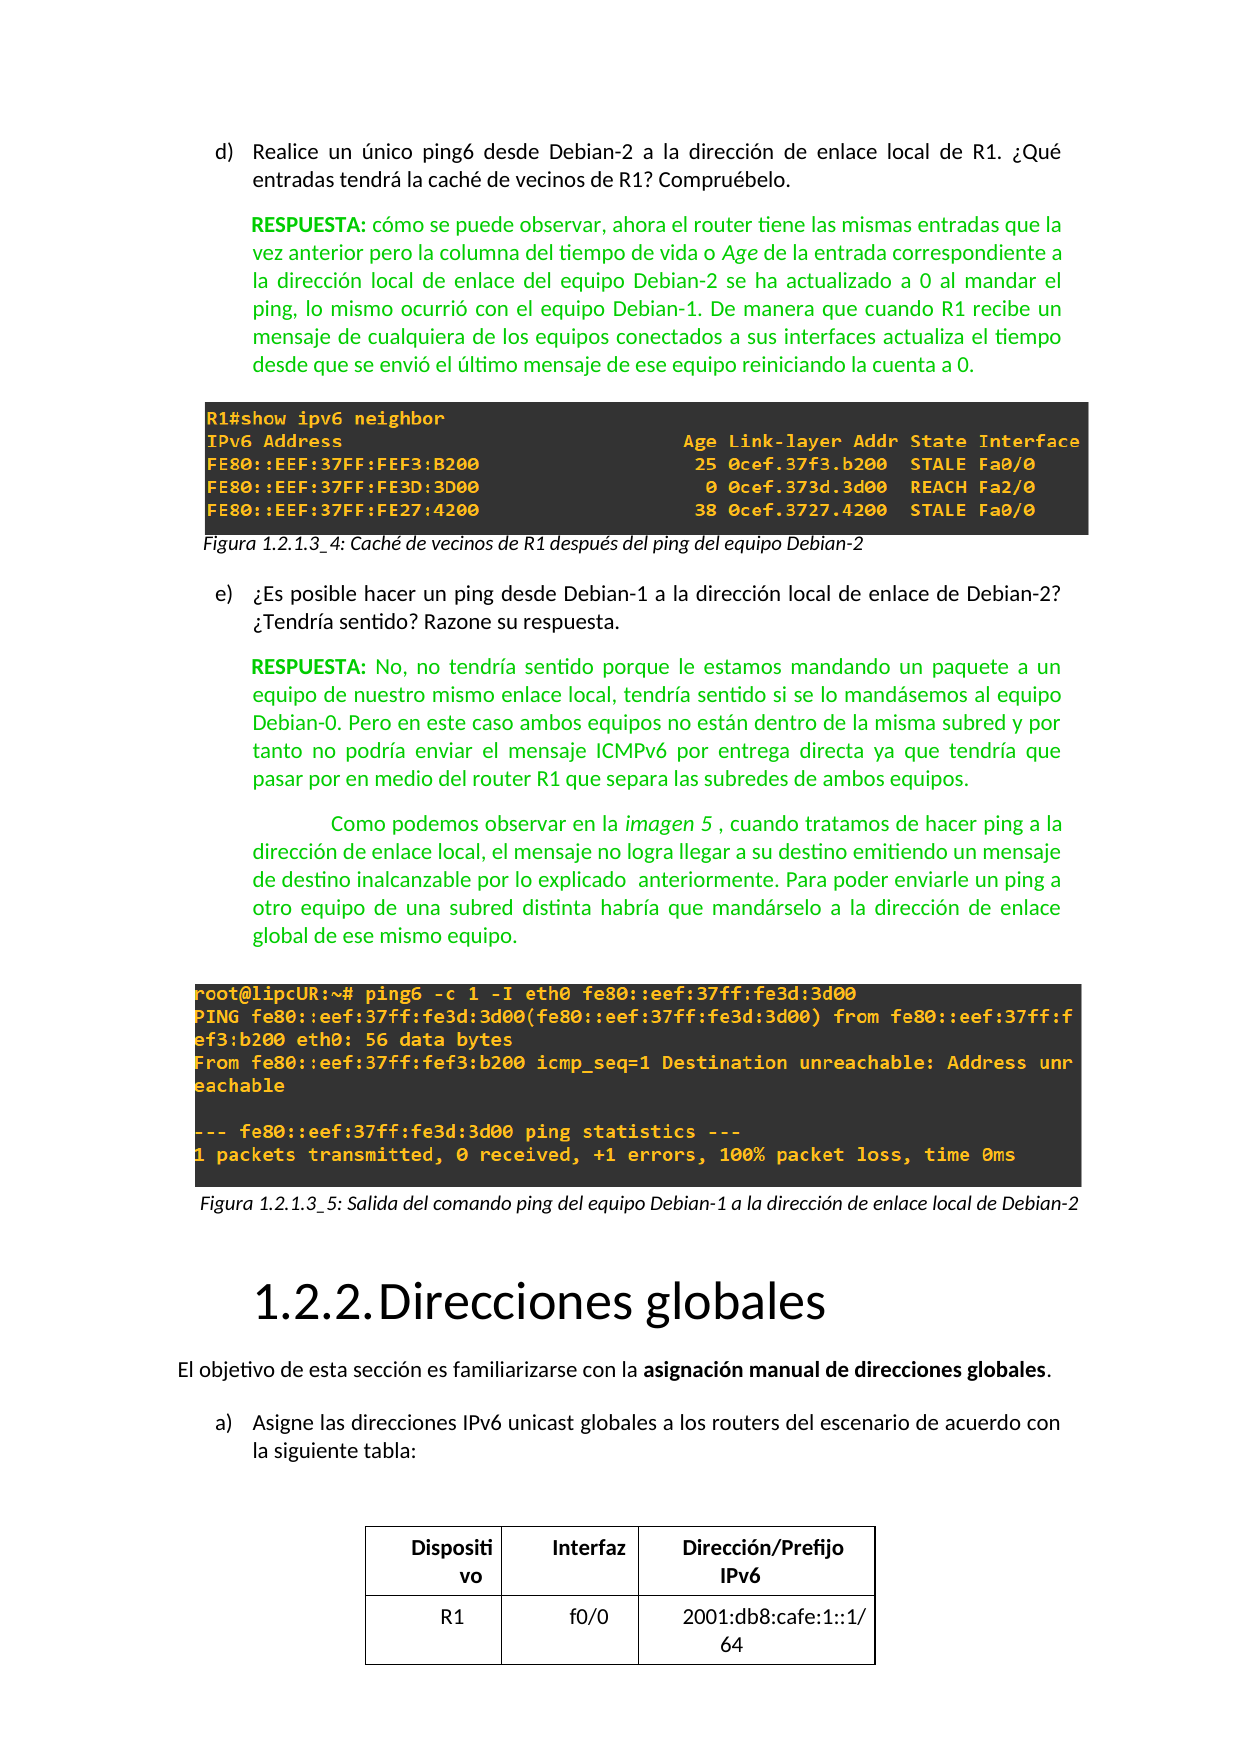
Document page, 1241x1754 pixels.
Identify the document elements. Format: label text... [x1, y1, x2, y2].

table_header Dispositivo [366, 1527, 501, 1595]
list ¿Es posible hacer un ping desde Debian-1 a la dirección local de enlace de Debian-2? ¿Tendría sentido? Razone su respuesta. [215, 579, 1063, 635]
list Realice un único ping6 desde Debian-2 a la dirección de enlace local de R1. ¿Qué entradas tendrá la caché de vecinos de R1? Compruébelo. [215, 137, 1063, 193]
subtitle Direcciones globales [252, 1267, 1063, 1333]
list Asigne las direcciones IPv6 unicast globales a los routers del escenario de acuerdo con la siguiente tabla: [215, 1408, 1063, 1464]
list RESPUESTA: cómo se puede observar, ahora el router tiene las mismas entradas que la vez anterior pero la columna del tiempo de vida o Age de la entrada correspondiente a la dirección local de enlace del equipo Debian-2 se ha actualizado a 0 al mandar el ping, lo mismo ocurrió con el equipo Debian-1. De manera que cuando R1 recibe un mensaje de cualquiera de los equipos conectados a sus interfaces actualiza el tiempo desde que se envió el último mensaje de ese equipo reiniciando la cuenta a 0. [251, 210, 1063, 378]
text El objetivo de esta sección es familiarizarse con la asignación manual de direcciones globales. [177, 1356, 1063, 1383]
table_header Dirección/Prefijo IPv6 [639, 1527, 874, 1595]
table_cell 2001:db8:cafe:1::1/64 [639, 1596, 874, 1664]
list RESPUESTA: No, no tendría sentido porque le estamos mandando un paquete a un equipo de nuestro mismo enlace local, tendría sentido si se lo mandásemos al equipo Debian-0. Pero en este caso ambos equipos no están dentro de la misma subred y por tanto no podría enviar el mensaje ICMPv6 por entrega directa ya que tendría que pasar por en medio del router R1 que separa las subredes de ambos equipos. [251, 652, 1063, 792]
table_cell f0/0 [502, 1596, 638, 1664]
table_cell R1 [366, 1596, 501, 1664]
list Como podemos observar en la imagen 5 , cuando tratamos de hacer ping a la dirección de enlace local, el mensaje no logra llegar a su destino emitiendo un mensaje de destino inalcanzable por lo explicado anteriormente. Para poder enviarle un ping a otro equipo de una subred distinta habría que mandárselo a la dirección de enlace global de ese mismo equipo. [252, 809, 1063, 949]
table_header Interfaz [502, 1527, 638, 1595]
